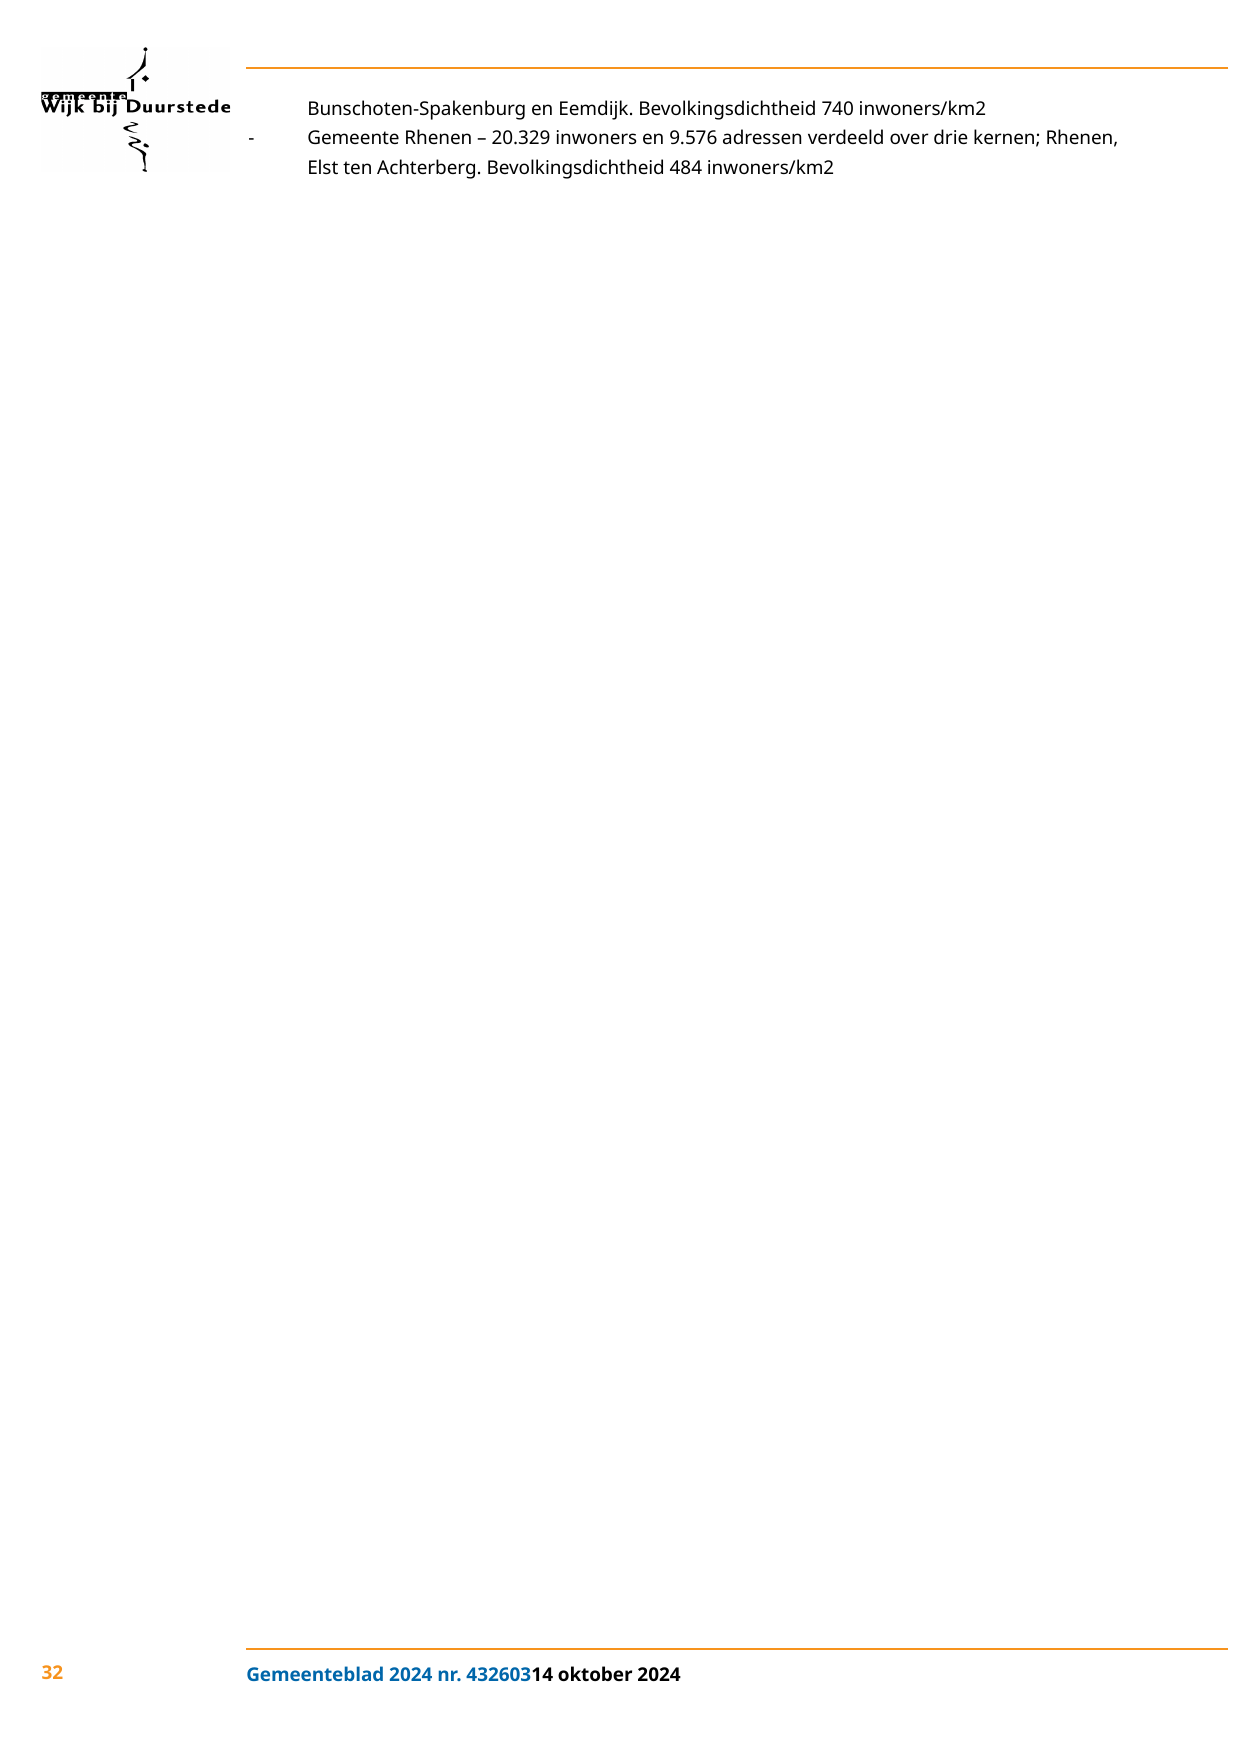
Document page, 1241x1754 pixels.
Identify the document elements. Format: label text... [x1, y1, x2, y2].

picture [41, 47, 231, 172]
list Gemeente Rhenen – 20.329 inwoners en 9.576 adressen verdeeld over drie kernen; Rhenen, Elst ten Achterberg. Bevolkingsdichtheid 484 inwoners/km2 [248, 124, 1152, 180]
list Bunschoten-Spakenburg en Eemdijk. Bevolkingsdichtheid 740 inwoners/km2 [248, 95, 1152, 121]
